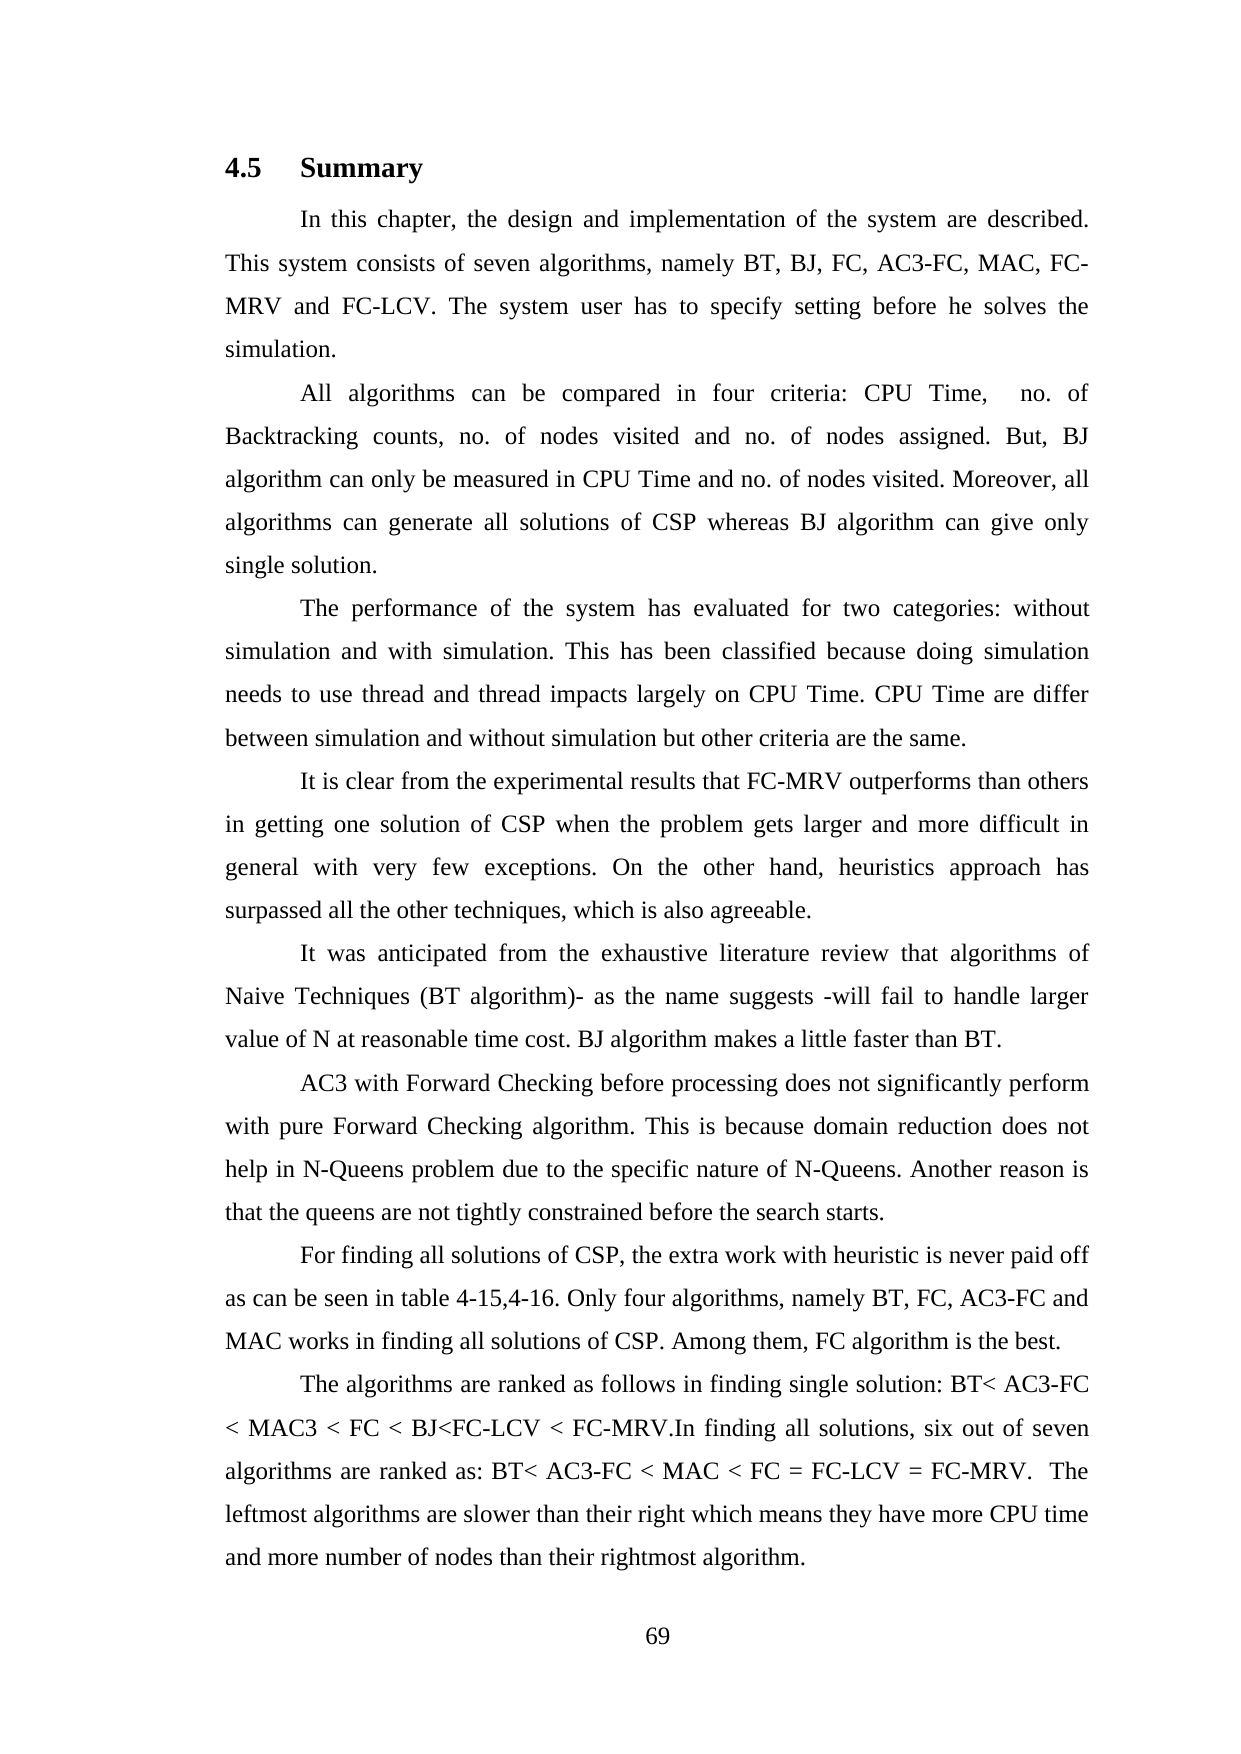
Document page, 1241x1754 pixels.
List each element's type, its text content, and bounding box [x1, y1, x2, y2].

text The performance of the system has evaluated for two categories: without simulation and with simulation. This has been classified because doing simulation needs to use thread and thread impacts largely on CPU Time. CPU Time are differ between simulation and without simulation but other criteria are the same. [225, 593, 1090, 751]
text All algorithms can be compared in four criteria: CPU Time, no. of Backtracking counts, no. of nodes visited and no. of nodes assigned. But, BJ algorithm can only be measured in CPU Time and no. of nodes visited. Moreover, all algorithms can generate all solutions of CSP whereas BJ algorithm can give only single solution. [225, 378, 1090, 579]
text 4.5 Summary [225, 150, 1090, 183]
text It is clear from the experimental results that FC-MRV outperforms than others in getting one solution of CSP when the problem gets larger and more difficult in general with very few exceptions. On the other hand, heuristics approach has surpassed all the other techniques, which is also agreeable. [225, 766, 1090, 924]
text The algorithms are ranked as follows in finding single solution: BT< AC3-FC < MAC3 < FC < BJ<FC-LCV < FC-MRV.In finding all solutions, six out of seven algorithms are ranked as: BT< AC3-FC < MAC < FC = FC-LCV = FC-MRV. The leftmost algorithms are slower than their right which means they have more CPU time and more number of nodes than their rightmost algorithm. [225, 1369, 1090, 1571]
text In this chapter, the design and implementation of the system are described. This system consists of seven algorithms, namely BT, BJ, FC, AC3-FC, MAC, FC-MRV and FC-LCV. The system user has to specify setting before he solves the simulation. [225, 200, 1090, 363]
text It was anticipated from the exhaustive literature review that algorithms of Naive Techniques (BT algorithm)- as the name suggests -will fail to handle larger value of N at reasonable time cost. BJ algorithm makes a little faster than BT. [225, 938, 1090, 1053]
text AC3 with Forward Checking before processing does not significantly perform with pure Forward Checking algorithm. This is because domain reduction does not help in N-Queens problem due to the specific nature of N-Queens. Another reason is that the queens are not tightly constrained before the search starts. [225, 1068, 1090, 1226]
text For finding all solutions of CSP, the extra work with heuristic is never paid off as can be seen in table 4-15,4-16. Only four algorithms, namely BT, FC, AC3-FC and MAC works in finding all solutions of CSP. Among them, FC algorithm is the best. [225, 1240, 1090, 1355]
